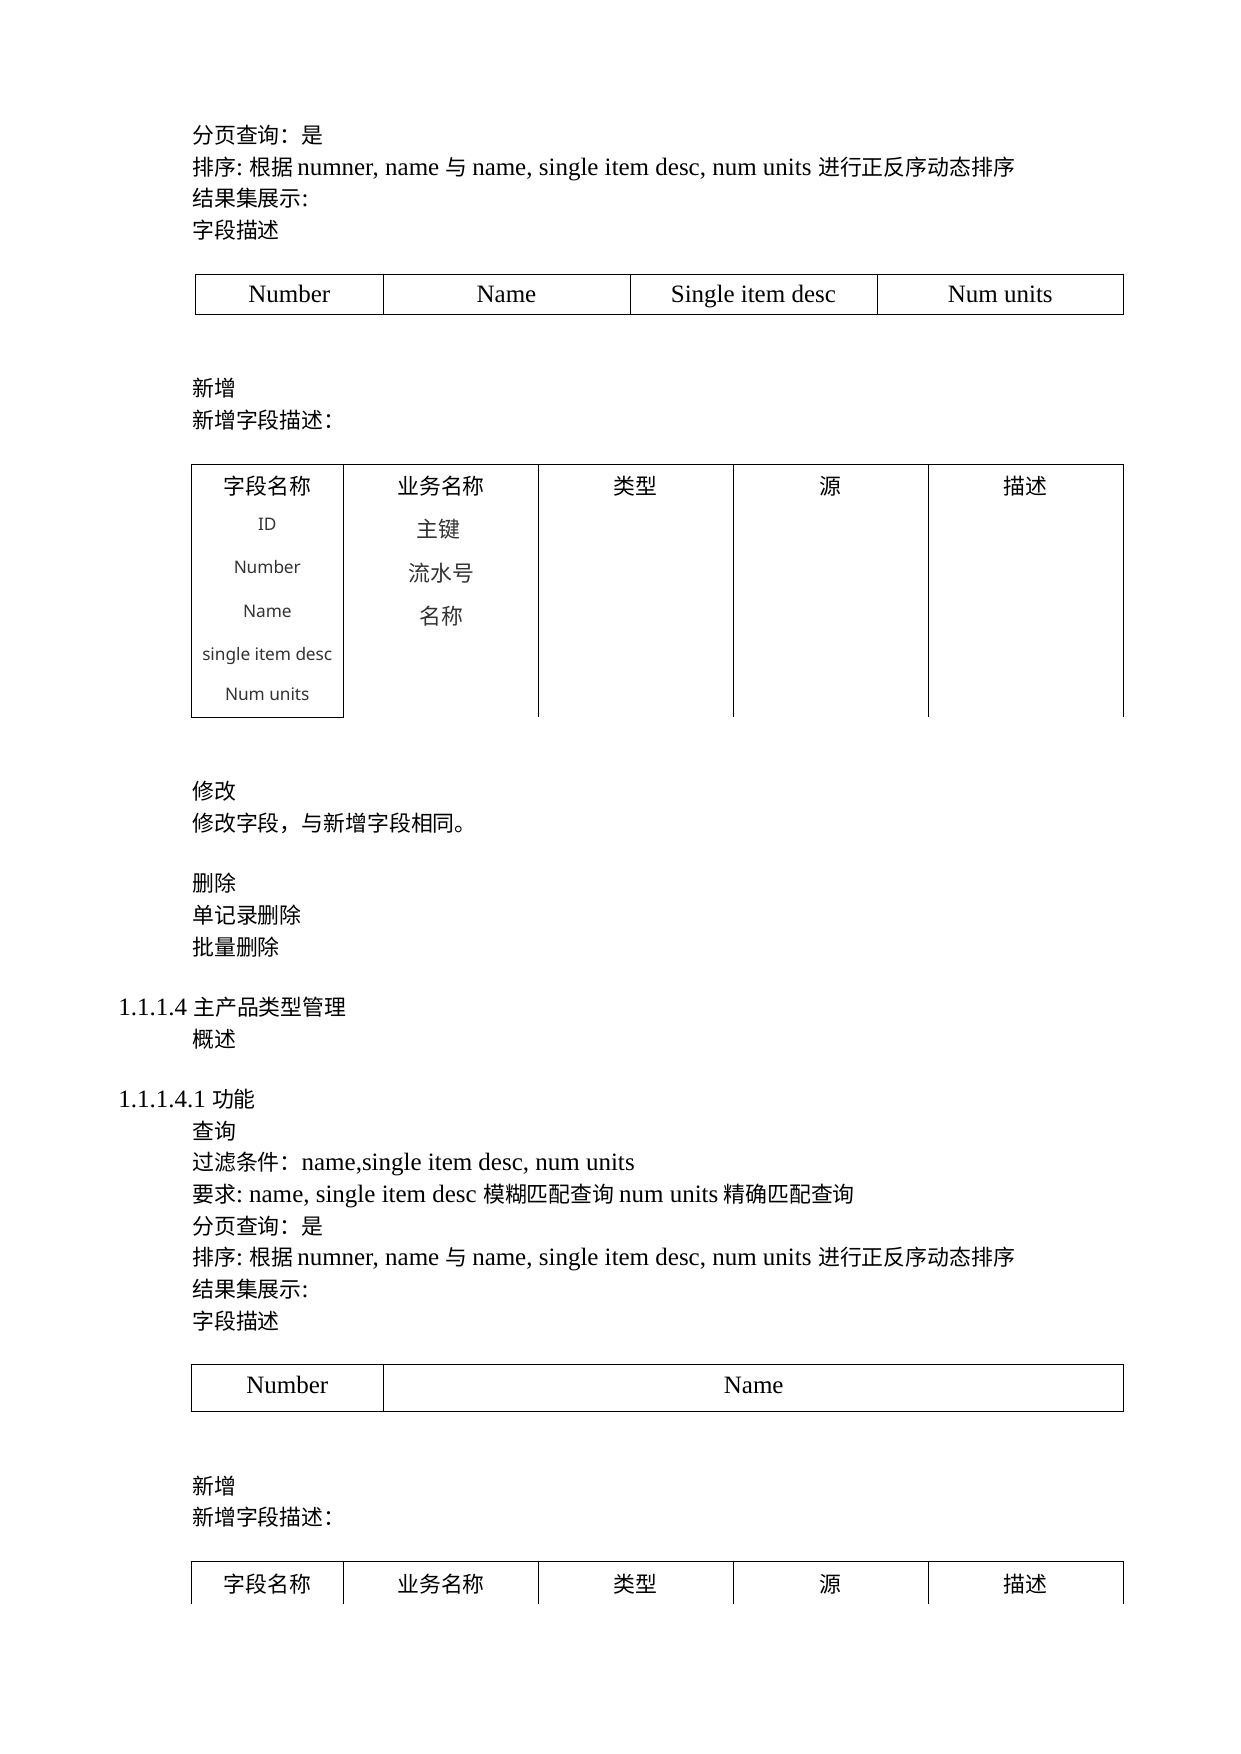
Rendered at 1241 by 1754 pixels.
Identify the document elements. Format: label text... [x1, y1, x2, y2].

table_cell Name [192, 593, 343, 636]
table_cell 流水号 [344, 550, 538, 593]
table_cell [539, 550, 733, 593]
table_cell [929, 593, 1123, 636]
table_cell [929, 550, 1123, 593]
text 要求: name, single item desc 模糊匹配查询 num units精确匹配查询 [118, 1177, 1122, 1209]
table_cell [539, 636, 733, 676]
table_cell [344, 676, 538, 717]
table_header 描述 [929, 465, 1123, 507]
text 修改字段，与新增字段相同。 [118, 806, 1122, 837]
table_header 源 [734, 1562, 928, 1604]
table_header 类型 [539, 1562, 733, 1604]
text 1.1.1.4 主产品类型管理 [118, 990, 1122, 1022]
text 分页查询：是 [118, 118, 1122, 150]
table_header 类型 [539, 465, 733, 507]
table_header 描述 [929, 1562, 1123, 1604]
table_cell Number [192, 550, 343, 593]
text 分页查询：是 [118, 1209, 1122, 1240]
table_cell [734, 507, 928, 550]
table_cell Num units [192, 676, 343, 717]
table_cell [734, 550, 928, 593]
table_cell [734, 636, 928, 676]
text 修改 [118, 774, 1122, 806]
table_cell [734, 593, 928, 636]
text 排序: 根据numner, name 与 name, single item desc, num units 进行正反序动态排序 [118, 150, 1122, 181]
table_header Number [196, 275, 383, 314]
table_cell [539, 593, 733, 636]
table_cell [539, 676, 733, 717]
table_header 字段名称 [192, 465, 343, 507]
text 1.1.1.4.1 功能 [118, 1082, 1122, 1114]
text 排序: 根据numner, name 与 name, single item desc, num units 进行正反序动态排序 [118, 1240, 1122, 1272]
table_header Single item desc [631, 275, 877, 314]
text 字段描述 [118, 213, 1122, 245]
text 新增字段描述： [118, 403, 1122, 435]
text 新增字段描述： [118, 1500, 1122, 1532]
text 概述 [118, 1022, 1122, 1053]
table_cell 名称 [344, 593, 538, 636]
table_header Name [384, 1365, 1123, 1411]
text 字段描述 [118, 1304, 1122, 1335]
table_cell single item desc [192, 636, 343, 676]
table_header 业务名称 [344, 1562, 538, 1604]
table_cell [734, 676, 928, 717]
table_header 业务名称 [344, 465, 538, 507]
table_header 源 [734, 465, 928, 507]
table_header Number [192, 1365, 383, 1411]
text 结果集展示: [118, 1272, 1122, 1304]
table_header Num units [878, 275, 1123, 314]
text 删除 [118, 866, 1122, 898]
table_cell [929, 507, 1123, 550]
text 查询 [118, 1114, 1122, 1145]
text 新增 [118, 371, 1122, 403]
table_cell [929, 636, 1123, 676]
table_header 字段名称 [192, 1562, 343, 1604]
text 结果集展示: [118, 181, 1122, 213]
table_header Name [384, 275, 630, 314]
text 单记录删除 [118, 898, 1122, 929]
table_cell 主键 [344, 507, 538, 550]
table_cell [539, 507, 733, 550]
text 批量删除 [118, 929, 1122, 961]
text 新增 [118, 1469, 1122, 1500]
table_cell ID [192, 507, 343, 550]
table_cell [929, 676, 1123, 717]
table_cell [344, 636, 538, 676]
text 过滤条件：name,single item desc, num units [118, 1145, 1122, 1177]
